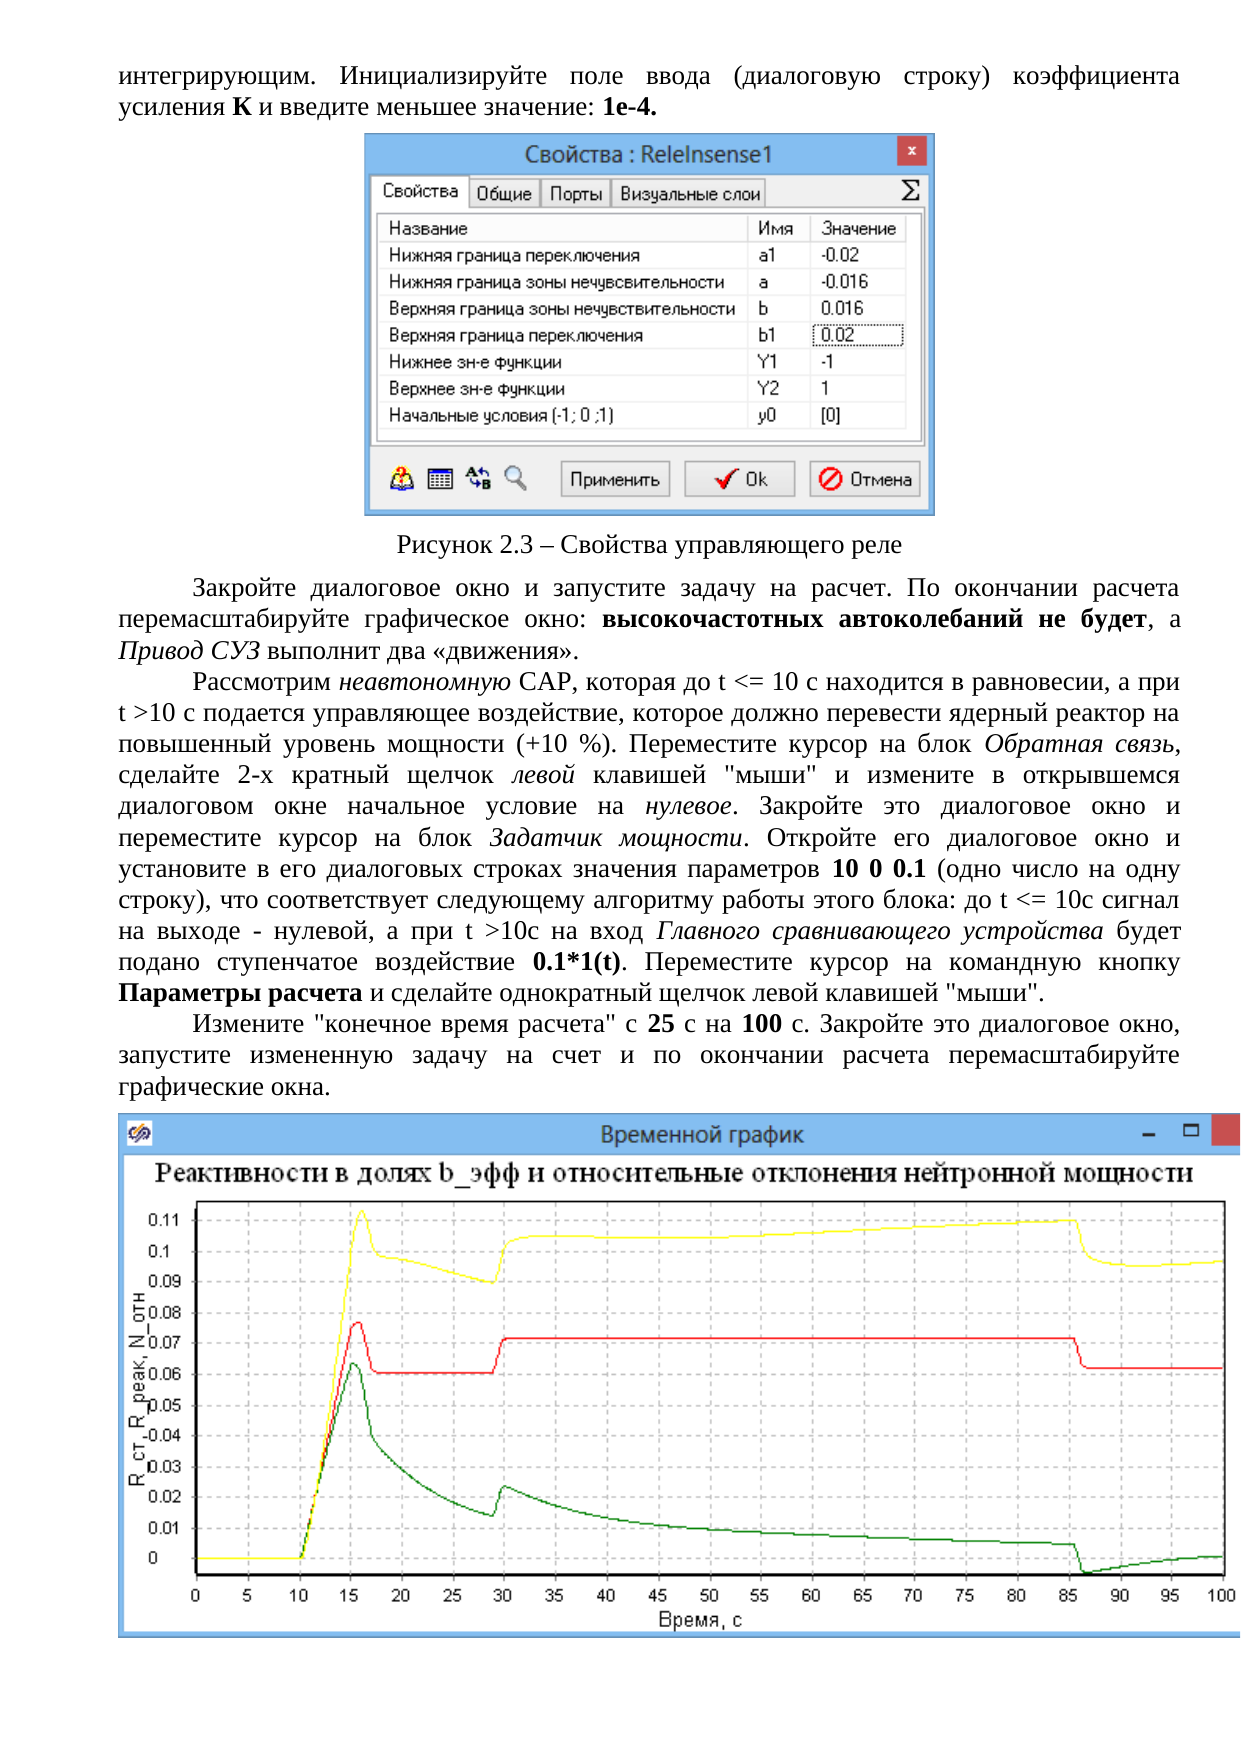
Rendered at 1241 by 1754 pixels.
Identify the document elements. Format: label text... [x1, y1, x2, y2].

text Рассмотрим неавтономную САР, которая до t <= 10 с находится в равновесии, а при t >10 с подается управляющее воздействие, которое должно перевести ядерный реактор на повышенный уровень мощности (+10 %). Переместите курсор на блок Обратная связь, сделайте 2-х кратный щелчок левой клавишей "мыши" и измените в открывшемся диалоговом окне начальное условие на нулевое. Закройте это диалоговое окно и переместите курсор на блок Задатчик мощности. Откройте его диалоговое окно и установите в его диалоговых строках значения параметров 10 0 0.1 (одно число на одну строку), что соответствует следующему алгоритму работы этого блока: до t <= 10с сигнал на выходе - нулевой, а при t >10c на вход Главного сравнивающего устройства будет подано ступенчатое воздействие 0.1*1(t). Переместите курсор на командную кнопку Параметры расчета и сделайте однократный щелчок левой клавишей "мыши". [118, 665, 1181, 1007]
picture [364, 133, 935, 516]
text интегрирующим. Инициализируйте поле ввода (диалоговую строку) коэффициента усиления К и введите меньшее значение: 1e-4. [118, 59, 1181, 121]
picture [118, 1113, 1241, 1638]
text Измените "конечное время расчета" с 25 с на 100 с. Закройте это диалоговое окно, запустите измененную задачу на счет и по окончании расчета перемасштабируйте графические окна. [118, 1007, 1181, 1101]
text Рисунок 2.3 – Свойства управляющего реле [118, 528, 1181, 559]
text Закройте диалоговое окно и запустите задачу на расчет. По окончании расчета перемасштабируйте графическое окно: высокочастотных автоколебаний не будет, а Привод СУЗ выполнит два «движения». [118, 571, 1181, 665]
